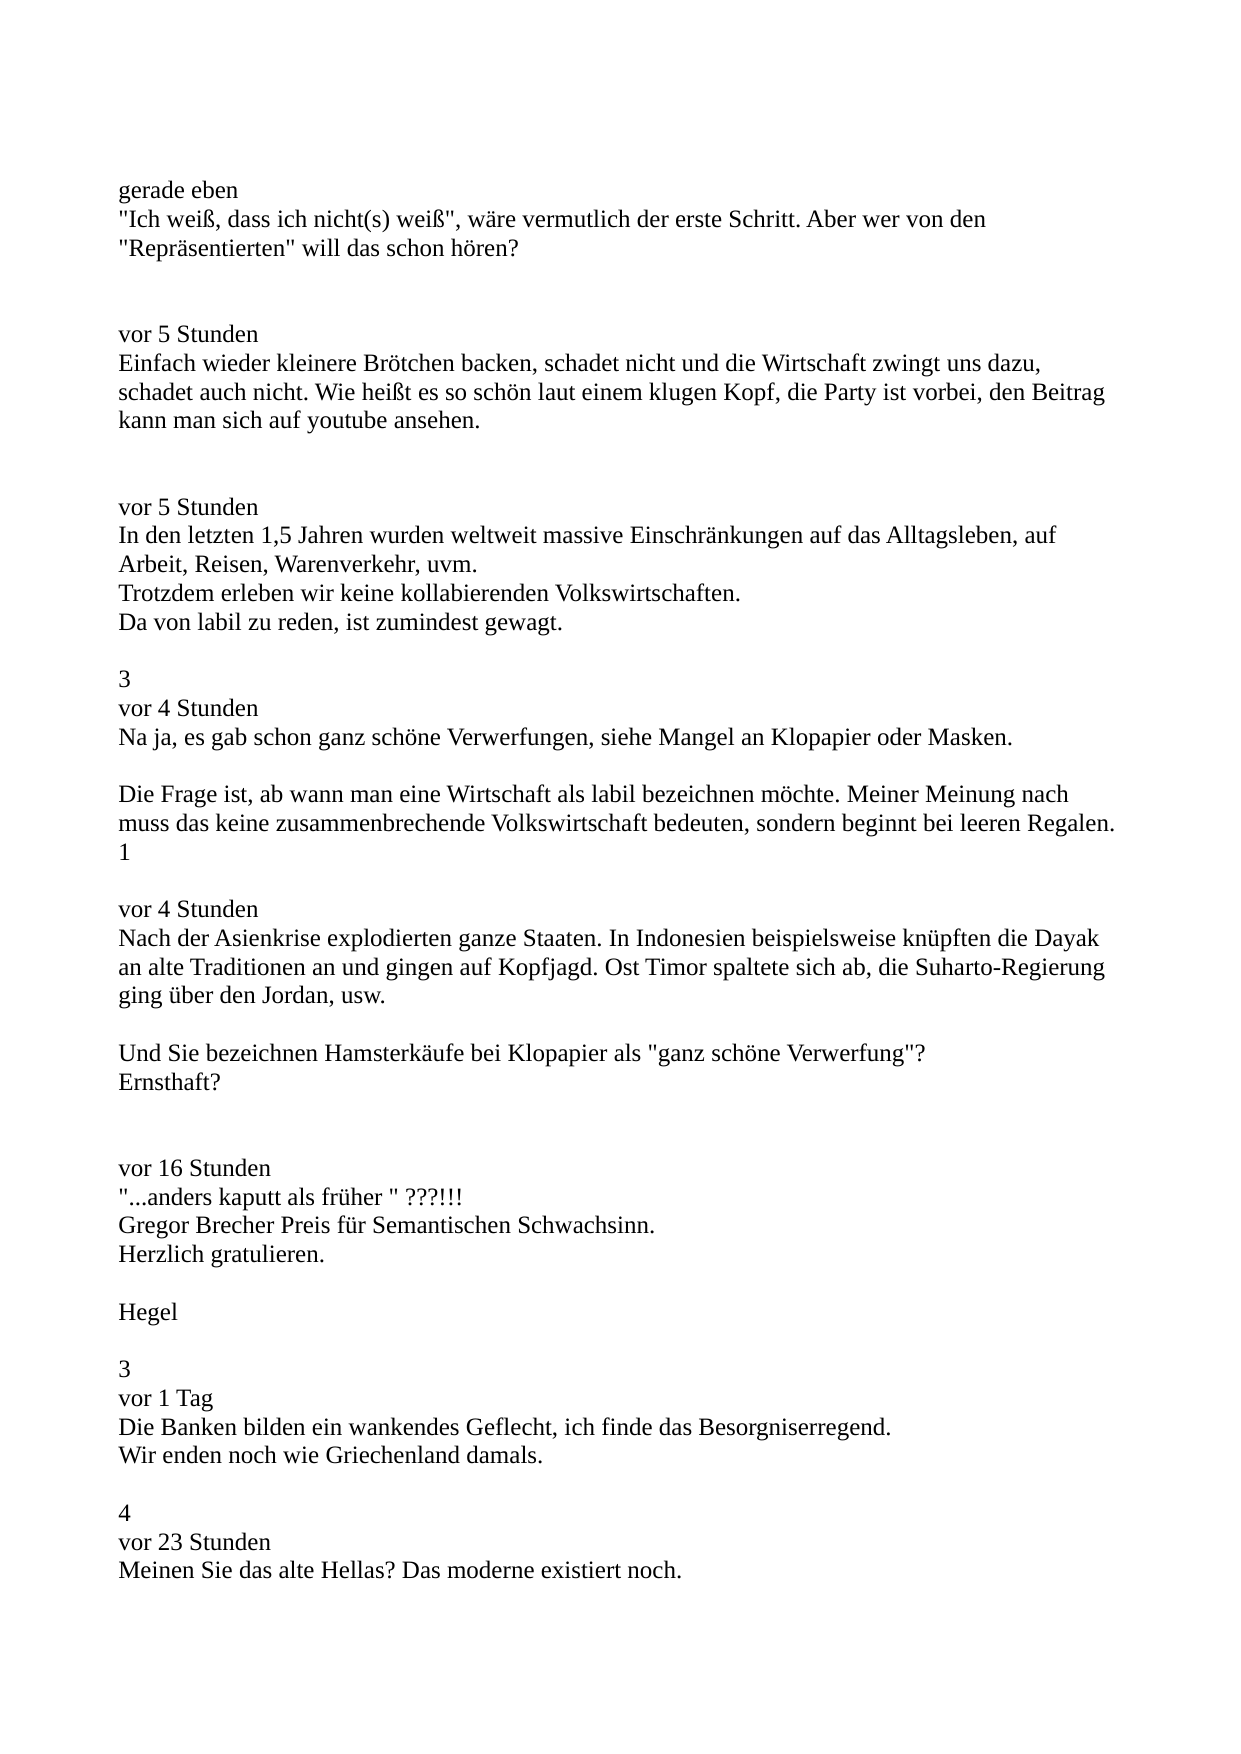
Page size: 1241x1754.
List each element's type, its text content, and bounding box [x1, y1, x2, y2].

text Und Sie bezeichnen Hamsterkäufe bei Klopapier als "ganz schöne Verwerfung"? [118, 1038, 1122, 1067]
text Ernsthaft? [118, 1067, 1122, 1096]
text vor 23 Stunden [118, 1527, 1122, 1556]
text Nach der Asienkrise explodierten ganze Staaten. In Indonesien beispielsweise knüpften die Dayak an alte Traditionen an und gingen auf Kopfjagd. Ost Timor spaltete sich ab, die Suharto-Regierung ging über den Jordan, usw. [118, 923, 1122, 1009]
text vor 1 Tag [118, 1383, 1122, 1412]
text Wir enden noch wie Griechenland damals. [118, 1441, 1122, 1469]
text Gregor Brecher Preis für Semantischen Schwachsinn. [118, 1211, 1122, 1239]
text vor 5 Stunden [118, 492, 1122, 521]
text Da von labil zu reden, ist zumindest gewagt. [118, 607, 1122, 636]
text "...anders kaputt als früher " ???!!! [118, 1182, 1122, 1211]
text 3 [118, 1354, 1122, 1383]
text Die Banken bilden ein wankendes Geflecht, ich finde das Besorgniserregend. [118, 1412, 1122, 1441]
text Einfach wieder kleinere Brötchen backen, schadet nicht und die Wirtschaft zwingt uns dazu, schadet auch nicht. Wie heißt es so schön laut einem klugen Kopf, die Party ist vorbei, den Beitrag kann man sich auf youtube ansehen. [118, 348, 1122, 434]
text 3 [118, 664, 1122, 693]
text Hegel [118, 1297, 1122, 1326]
text vor 5 Stunden [118, 319, 1122, 348]
text Herzlich gratulieren. [118, 1239, 1122, 1268]
text Meinen Sie das alte Hellas? Das moderne existiert noch. [118, 1556, 1122, 1584]
text Na ja, es gab schon ganz schöne Verwerfungen, siehe Mangel an Klopapier oder Masken. [118, 722, 1122, 751]
text gerade eben [118, 176, 1122, 204]
text vor 16 Stunden [118, 1153, 1122, 1182]
text 4 [118, 1498, 1122, 1527]
text vor 4 Stunden [118, 894, 1122, 923]
text Trotzdem erleben wir keine kollabierenden Volkswirtschaften. [118, 578, 1122, 607]
text "Ich weiß, dass ich nicht(s) weiß", wäre vermutlich der erste Schritt. Aber wer von den "Repräsentierten" will das schon hören? [118, 204, 1122, 262]
text vor 4 Stunden [118, 693, 1122, 722]
text 1 [118, 837, 1122, 866]
text Die Frage ist, ab wann man eine Wirtschaft als labil bezeichnen möchte. Meiner Meinung nach muss das keine zusammenbrechende Volkswirtschaft bedeuten, sondern beginnt bei leeren Regalen. [118, 779, 1122, 837]
text In den letzten 1,5 Jahren wurden weltweit massive Einschränkungen auf das Alltagsleben, auf Arbeit, Reisen, Warenverkehr, uvm. [118, 521, 1122, 578]
